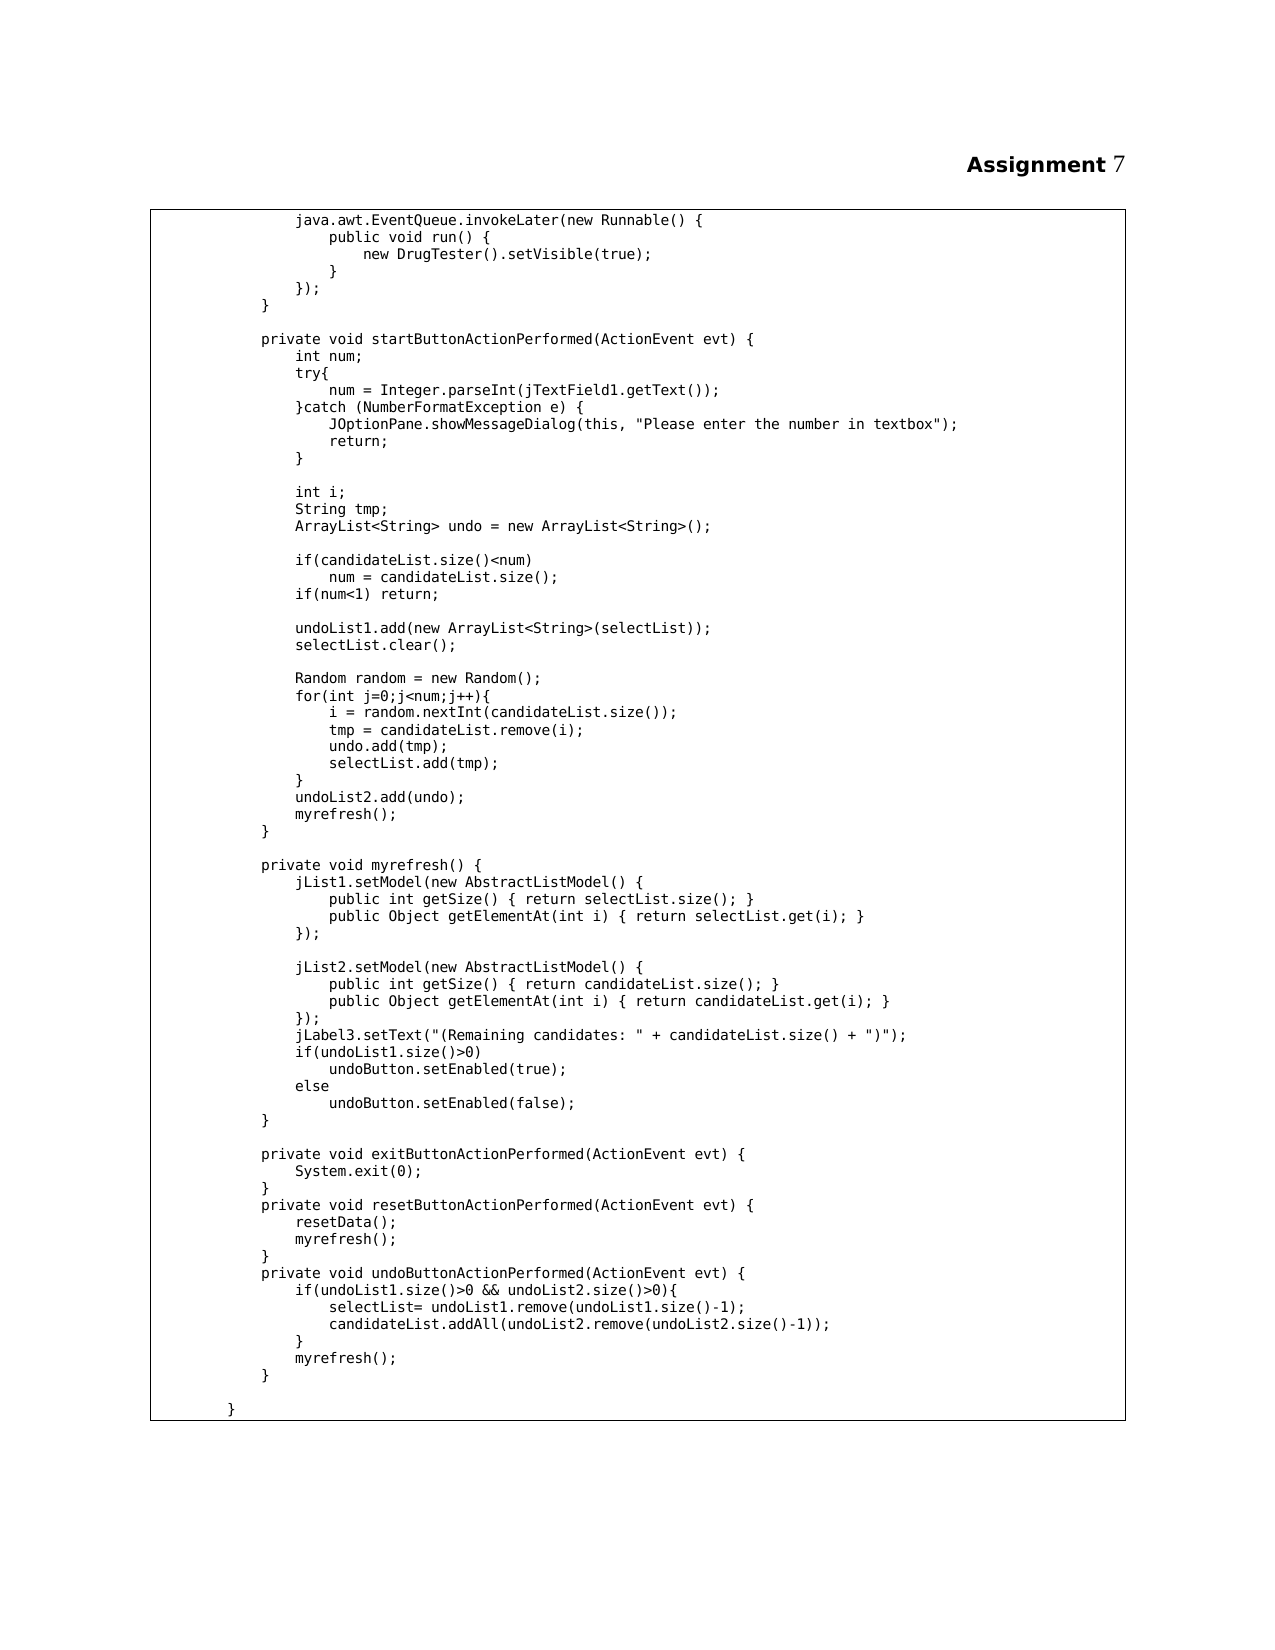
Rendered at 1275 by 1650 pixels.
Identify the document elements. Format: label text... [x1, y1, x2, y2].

text undo.add(tmp); [151, 735, 1125, 752]
text } [151, 447, 1125, 467]
text selectList.add(tmp); [151, 752, 1125, 769]
text } [151, 1245, 1125, 1262]
text } [151, 820, 1125, 840]
text if(candidateList.size()<num) [151, 548, 1125, 566]
text candidateList.addAll(undoList2.remove(undoList2.size()-1)); [151, 1313, 1125, 1329]
text i = random.nextInt(candidateList.size()); [151, 701, 1125, 718]
text myrefresh(); [151, 1228, 1125, 1245]
text int i; [151, 481, 1125, 498]
text } [151, 260, 1125, 277]
text return; [151, 430, 1125, 447]
text jList1.setModel(new AbstractListModel() { [151, 871, 1125, 888]
text } [151, 1109, 1125, 1129]
text tmp = candidateList.remove(i); [151, 718, 1125, 735]
text public int getSize() { return candidateList.size(); } [151, 973, 1125, 990]
text int num; [151, 345, 1125, 362]
text jLabel3.setText("(Remaining candidates: " + candidateList.size() + ")"); [151, 1024, 1125, 1041]
text undoButton.setEnabled(true); [151, 1058, 1125, 1075]
text java.awt.EventQueue.invokeLater(new Runnable() { [151, 210, 1125, 226]
text undoButton.setEnabled(false); [151, 1092, 1125, 1109]
text myrefresh(); [151, 803, 1125, 820]
text }); [151, 1007, 1125, 1024]
text new DrugTester().setVisible(true); [151, 243, 1125, 260]
text }); [151, 922, 1125, 942]
text resetData(); [151, 1211, 1125, 1228]
text public Object getElementAt(int i) { return selectList.get(i); } [151, 905, 1125, 922]
text num = Integer.parseInt(jTextField1.getText()); [151, 379, 1125, 396]
text } [151, 769, 1125, 786]
text undoList1.add(new ArrayList<String>(selectList)); [151, 616, 1125, 633]
text Random random = new Random(); [151, 667, 1125, 684]
text String tmp; [151, 498, 1125, 514]
text for(int j=0;j<num;j++){ [151, 684, 1125, 701]
text public int getSize() { return selectList.size(); } [151, 888, 1125, 905]
text }); [151, 277, 1125, 294]
text else [151, 1075, 1125, 1092]
text if(undoList1.size()>0) [151, 1041, 1125, 1058]
text jList2.setModel(new AbstractListModel() { [151, 956, 1125, 973]
text } [151, 294, 1125, 314]
text public void run() { [151, 226, 1125, 243]
text } [151, 1329, 1125, 1347]
text selectList= undoList1.remove(undoList1.size()-1); [151, 1296, 1125, 1313]
text private void resetButtonActionPerformed(ActionEvent evt) { [151, 1194, 1125, 1211]
text public Object getElementAt(int i) { return candidateList.get(i); } [151, 990, 1125, 1007]
text private void myrefresh() { [151, 854, 1125, 871]
text } [151, 1363, 1125, 1383]
text private void undoButtonActionPerformed(ActionEvent evt) { [151, 1262, 1125, 1279]
text private void startButtonActionPerformed(ActionEvent evt) { [151, 328, 1125, 345]
text if(undoList1.size()>0 && undoList2.size()>0){ [151, 1279, 1125, 1296]
text } [151, 1397, 1125, 1420]
text selectList.clear(); [151, 633, 1125, 653]
text JOptionPane.showMessageDialog(this, "Please enter the number in textbox"); [151, 413, 1125, 430]
text }catch (NumberFormatException e) { [151, 396, 1125, 413]
text undoList2.add(undo); [151, 786, 1125, 803]
text private void exitButtonActionPerformed(ActionEvent evt) { [151, 1143, 1125, 1160]
text } [151, 1177, 1125, 1194]
text if(num<1) return; [151, 582, 1125, 602]
text ArrayList<String> undo = new ArrayList<String>(); [151, 514, 1125, 534]
text try{ [151, 362, 1125, 379]
text num = candidateList.size(); [151, 566, 1125, 582]
text System.exit(0); [151, 1160, 1125, 1177]
text myrefresh(); [151, 1347, 1125, 1363]
